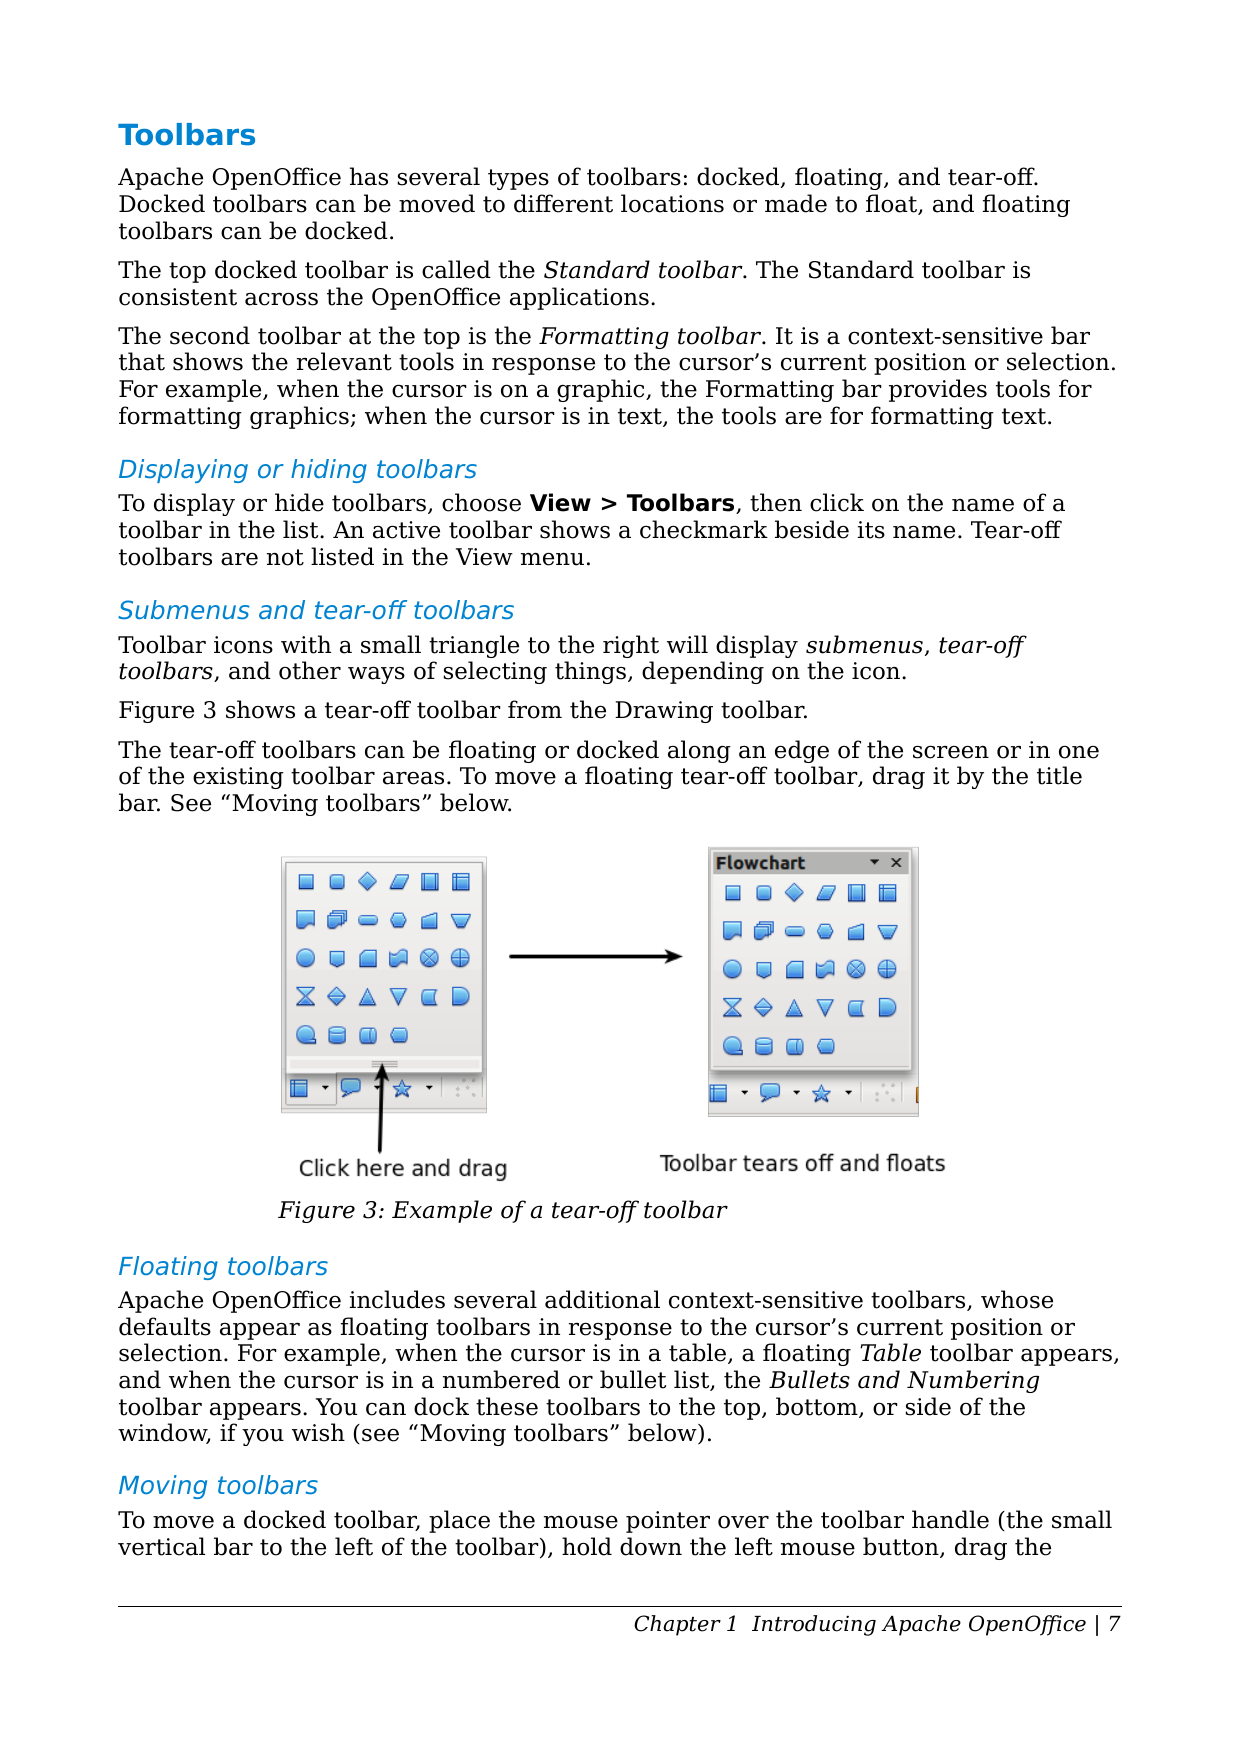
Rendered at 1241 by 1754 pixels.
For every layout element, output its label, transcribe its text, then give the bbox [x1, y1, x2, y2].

picture [278, 841, 955, 1191]
text Apache OpenOffice includes several additional context-sensitive toolbars, whose defaults appear as floating toolbars in response to the cursor’s current position or selection. For example, when the cursor is in a table, a floating Table toolbar appears, and when the cursor is in a numbered or bullet list, the Bullets and Numbering toolbar appears. You can dock these toolbars to the top, bottom, or side of the window, if you wish (see “Moving toolbars” below). [118, 1287, 1122, 1447]
subtitle Submenus and tear-off toolbars [118, 596, 1122, 625]
subtitle Floating toolbars [118, 1252, 1122, 1281]
subtitle Moving toolbars [118, 1472, 1122, 1501]
subtitle Toolbars [118, 118, 1122, 152]
text Figure 3 shows a tear-off toolbar from the Drawing toolbar. [118, 698, 1122, 724]
text The top docked toolbar is called the Standard toolbar. The Standard toolbar is consistent across the OpenOffice applications. [118, 257, 1122, 310]
text To display or hide toolbars, choose View > Toolbars, then click on the name of a toolbar in the list. An active toolbar shows a checkmark beside its name. Tear-off toolbars are not listed in the View menu. [118, 491, 1122, 571]
text The second toolbar at the top is the Formatting toolbar. It is a context-sensitive bar that shows the relevant tools in response to the cursor’s current position or selection. For example, when the cursor is on a graphic, the Formatting bar provides tools for formatting graphics; when the cursor is in text, the tools are for formatting text. [118, 323, 1122, 429]
text Figure 3: Example of a tear-off toolbar [278, 1197, 955, 1224]
text Apache OpenOffice has several types of toolbars: docked, floating, and tear-off. Docked toolbars can be moved to different locations or made to float, and floating toolbars can be docked. [118, 164, 1122, 244]
text To move a docked toolbar, place the mouse pointer over the toolbar handle (the small vertical bar to the left of the toolbar), hold down the left mouse button, drag the [118, 1507, 1122, 1561]
subtitle Displaying or hiding toolbars [118, 455, 1122, 484]
text The tear-off toolbars can be floating or docked along an edge of the screen or in one of the existing toolbar areas. To move a floating tear-off toolbar, drag it by the title bar. See “Moving toolbars” below. [118, 737, 1122, 817]
text Toolbar icons with a small triangle to the right will display submenus, tear-off toolbars, and other ways of selecting things, depending on the icon. [118, 632, 1122, 685]
